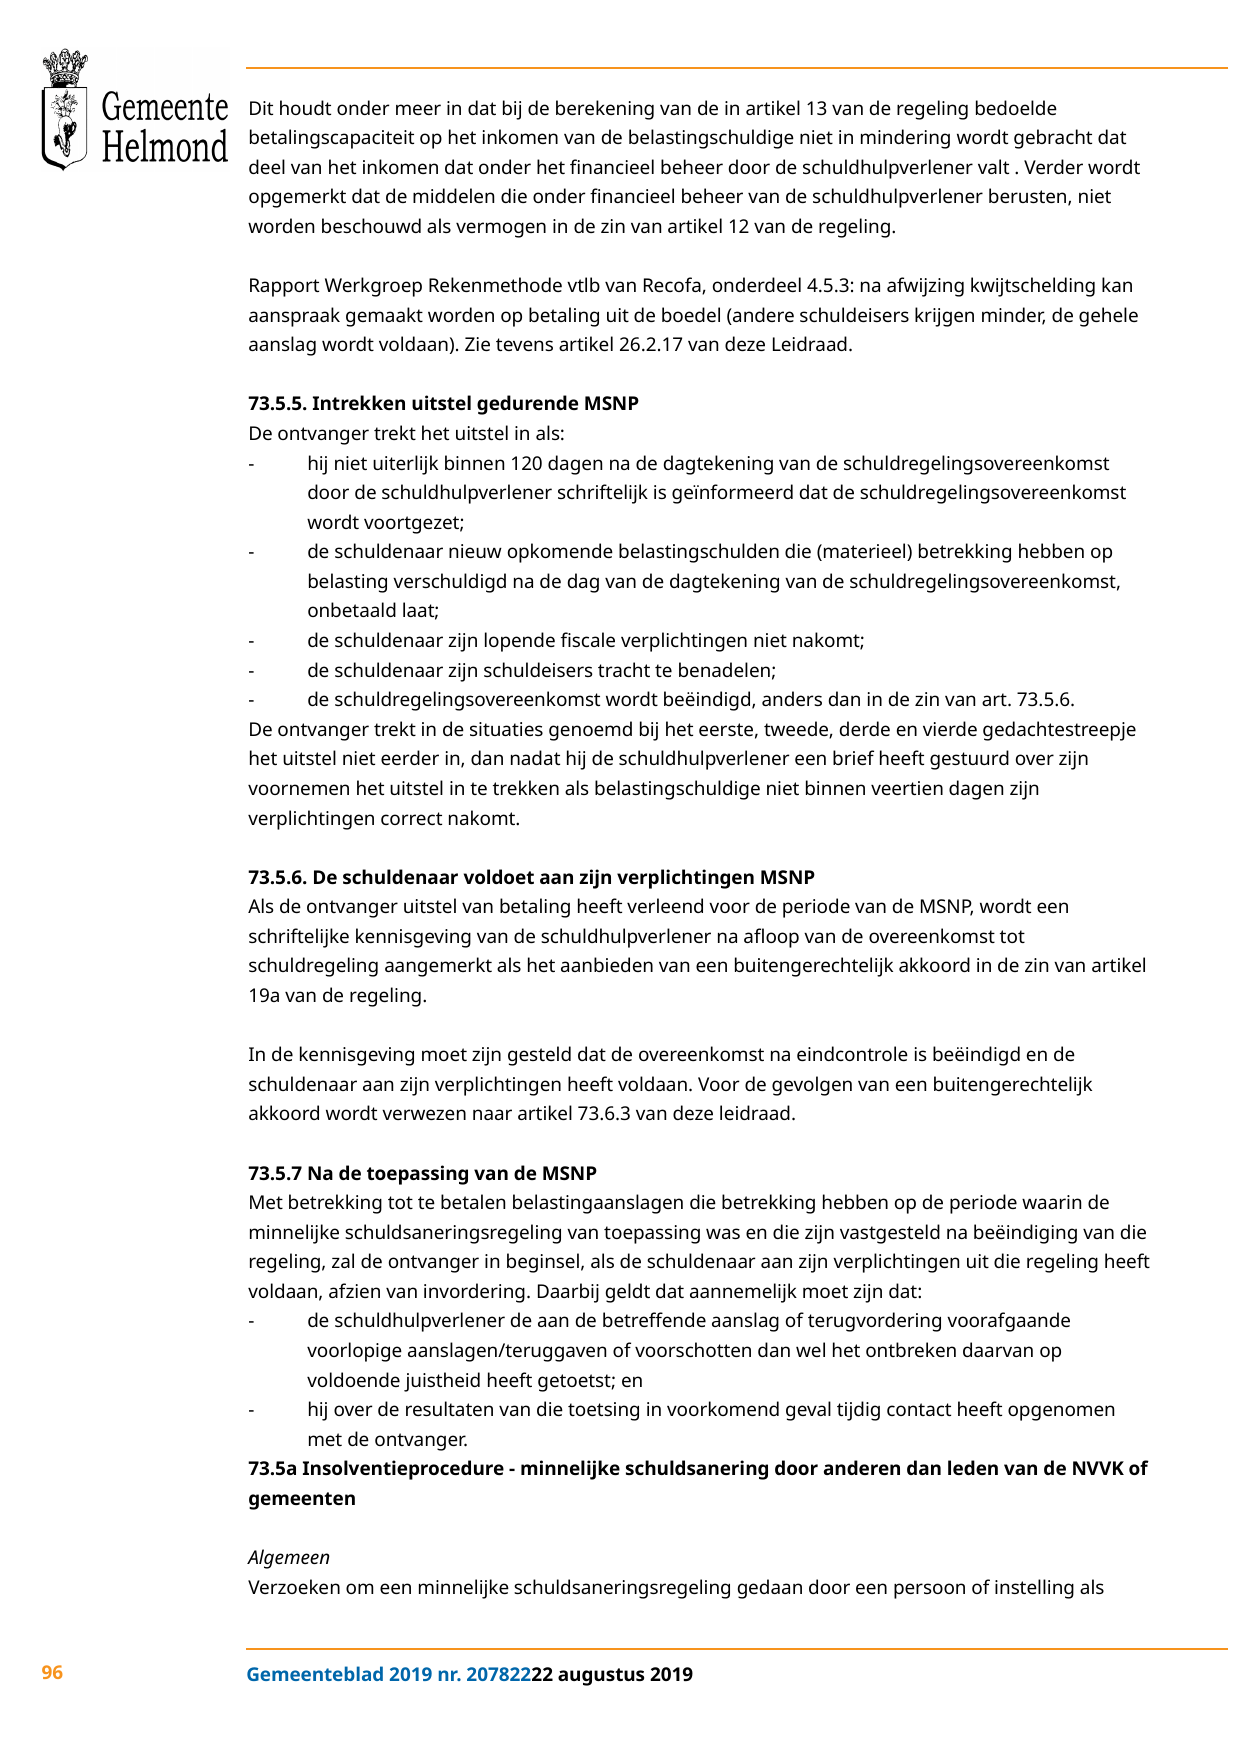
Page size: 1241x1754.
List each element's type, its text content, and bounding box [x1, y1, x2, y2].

text In de kennisgeving moet zijn gesteld dat de overeenkomst na eindcontrole is beëindigd en de schuldenaar aan zijn verplichtingen heeft voldaan. Voor de gevolgen van een buitengerechtelijk akkoord wordt verwezen naar artikel 73.6.3 van deze leidraad. [248, 1041, 1152, 1126]
list hij over de resultaten van die toetsing in voorkomend geval tijdig contact heeft opgenomen met de ontvanger. [248, 1396, 1152, 1452]
text Algemeen [248, 1544, 1152, 1570]
text Als de ontvanger uitstel van betaling heeft verleend voor de periode van de MSNP, wordt een schriftelijke kennisgeving van de schuldhulpverlener na afloop van de overeenkomst tot schuldregeling aangemerkt als het aanbieden van een buitengerechtelijk akkoord in de zin van artikel 19a van de regeling. [248, 893, 1152, 1008]
list de schuldenaar zijn schuldeisers tracht te benadelen; [248, 657, 1152, 683]
text Dit houdt onder meer in dat bij de berekening van de in artikel 13 van de regeling bedoelde betalingscapaciteit op het inkomen van de belastingschuldige niet in mindering wordt gebracht dat deel van het inkomen dat onder het financieel beheer door de schuldhulpverlener valt . Verder wordt opgemerkt dat de middelen die onder financieel beheer van de schuldhulpverlener berusten, niet worden beschouwd als vermogen in de zin van artikel 12 van de regeling. [248, 95, 1152, 239]
list hij niet uiterlijk binnen 120 dagen na de dagtekening van de schuldregelingsovereenkomst door de schuldhulpverlener schriftelijk is geïnformeerd dat de schuldregelingsovereenkomst wordt voortgezet; [248, 450, 1152, 535]
text 73.5.5. Intrekken uitstel gedurende MSNP [248, 391, 1152, 416]
text De ontvanger trekt het uitstel in als: [248, 420, 1152, 446]
text 73.5.6. De schuldenaar voldoet aan zijn verplichtingen MSNP [248, 864, 1152, 890]
text 73.5.7 Na de toepassing van de MSNP [248, 1160, 1152, 1186]
list de schuldenaar nieuw opkomende belastingschulden die (materieel) betrekking hebben op belasting verschuldigd na de dag van de dagtekening van de schuldregelingsovereenkomst, onbetaald laat; [248, 538, 1152, 623]
text 73.5a Insolventieprocedure - minnelijke schuldsanering door anderen dan leden van de NVVK of gemeenten [248, 1456, 1152, 1511]
picture [41, 47, 231, 172]
list de schuldhulpverlener de aan de betreffende aanslag of terugvordering voorafgaande voorlopige aanslagen/teruggaven of voorschotten dan wel het ontbreken daarvan op voldoende juistheid heeft getoetst; en [248, 1308, 1152, 1393]
list de schuldregelingsovereenkomst wordt beëindigd, anders dan in de zin van art. 73.5.6. [248, 686, 1152, 712]
list de schuldenaar zijn lopende fiscale verplichtingen niet nakomt; [248, 627, 1152, 653]
text Met betrekking tot te betalen belastingaanslagen die betrekking hebben op de periode waarin de minnelijke schuldsaneringsregeling van toepassing was en die zijn vastgesteld na beëindiging van die regeling, zal de ontvanger in beginsel, als de schuldenaar aan zijn verplichtingen uit die regeling heeft voldaan, afzien van invordering. Daarbij geldt dat aannemelijk moet zijn dat: [248, 1189, 1152, 1304]
text Rapport Werkgroep Rekenmethode vtlb van Recofa, onderdeel 4.5.3: na afwijzing kwijtschelding kan aanspraak gemaakt worden op betaling uit de boedel (andere schuldeisers krijgen minder, de gehele aanslag wordt voldaan). Zie tevens artikel 26.2.17 van deze Leidraad. [248, 272, 1152, 357]
text De ontvanger trekt in de situaties genoemd bij het eerste, tweede, derde en vierde gedachtestreepje het uitstel niet eerder in, dan nadat hij de schuldhulpverlener een brief heeft gestuurd over zijn voornemen het uitstel in te trekken als belastingschuldige niet binnen veertien dagen zijn verplichtingen correct nakomt. [248, 716, 1152, 831]
text Verzoeken om een minnelijke schuldsaneringsregeling gedaan door een persoon of instelling als [248, 1574, 1152, 1600]
